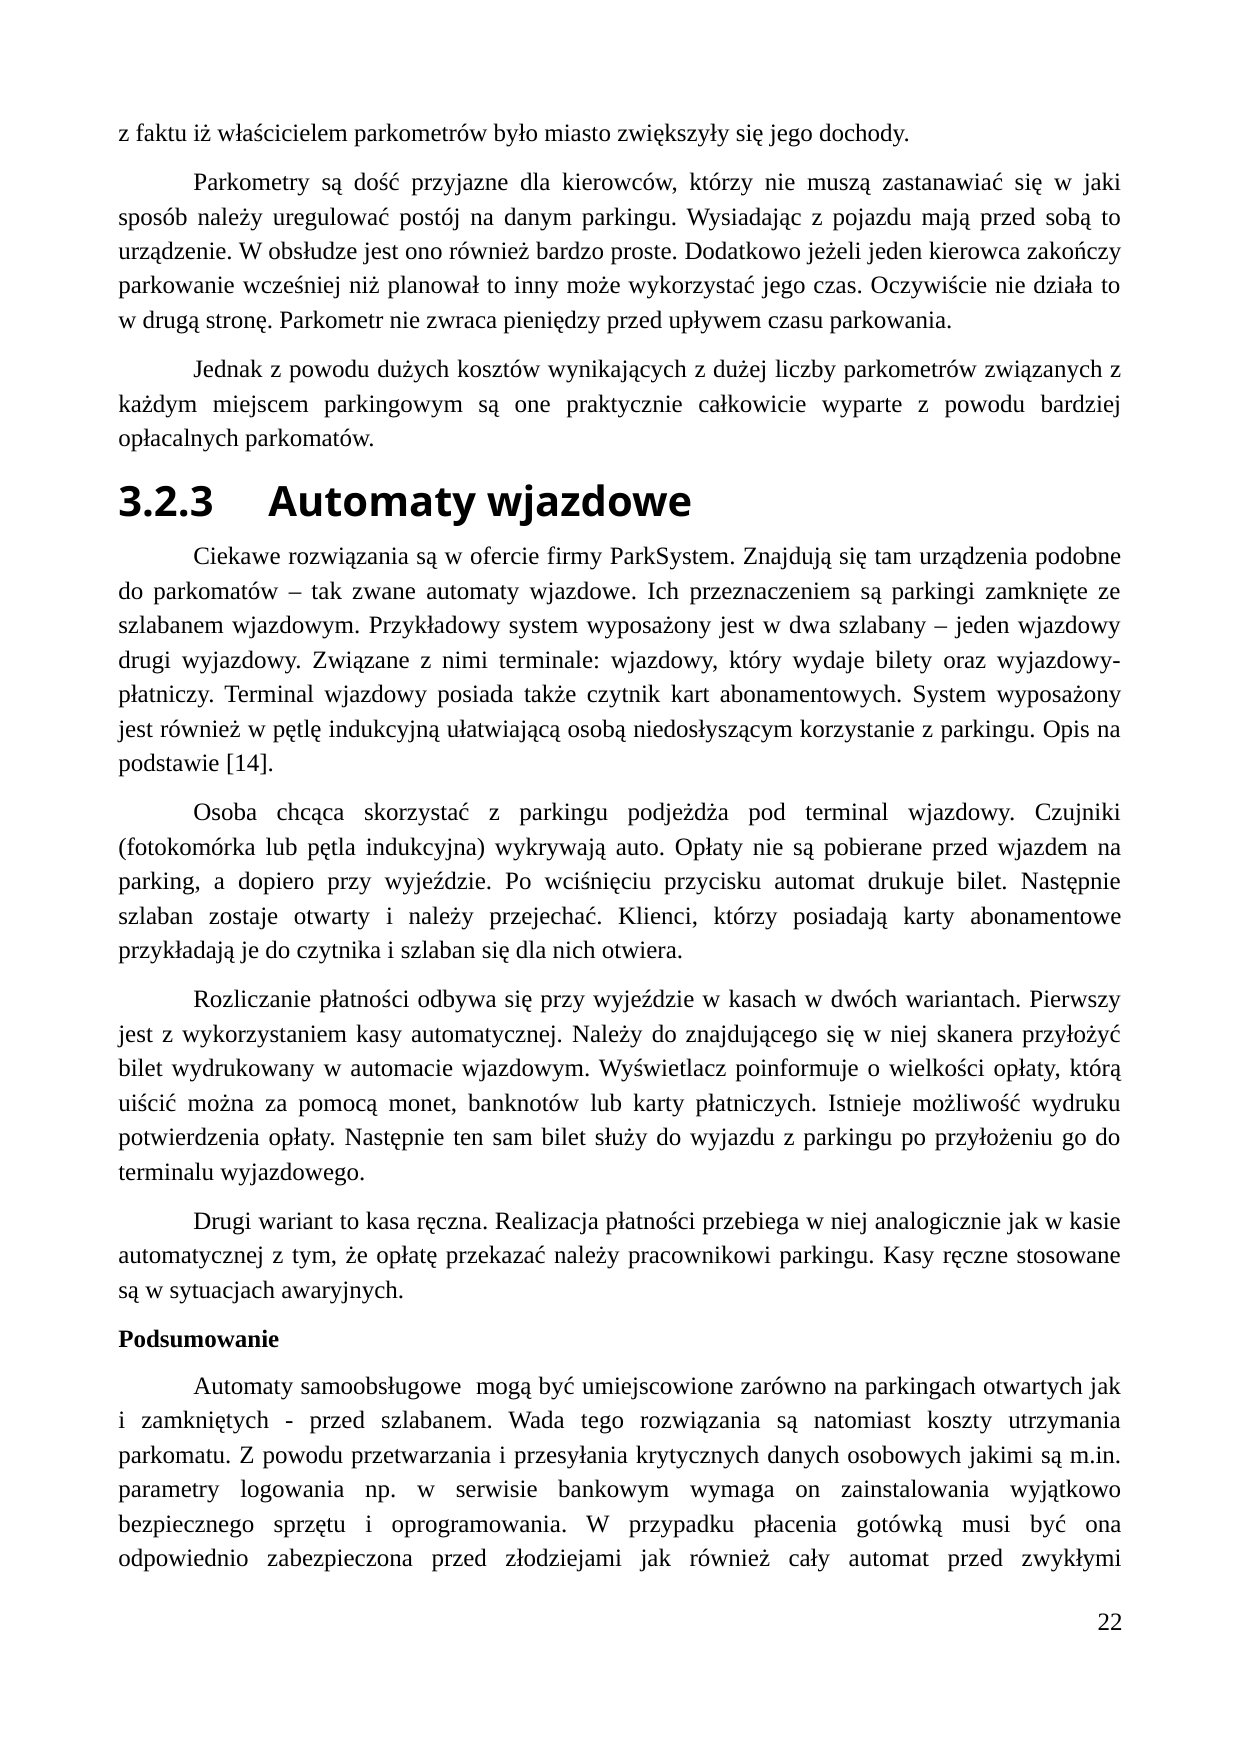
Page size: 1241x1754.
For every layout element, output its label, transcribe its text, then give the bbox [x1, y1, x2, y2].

text Podsumowanie [118, 1324, 1122, 1353]
text Jednak z powodu dużych kosztów wynikających z dużej liczby parkometrów związanych z każdym miejscem parkingowym są one praktycznie całkowicie wyparte z powodu bardziej opłacalnych parkomatów. [118, 354, 1122, 452]
text z faktu iż właścicielem parkometrów było miasto zwiększyły się jego dochody. [118, 118, 1122, 147]
text Ciekawe rozwiązania są w ofercie firmy ParkSystem. Znajdują się tam urządzenia podobne do parkomatów – tak zwane automaty wjazdowe. Ich przeznaczeniem są parkingi zamknięte ze szlabanem wjazdowym. Przykładowy system wyposażony jest w dwa szlabany – jeden wjazdowy drugi wyjazdowy. Związane z nimi terminale: wjazdowy, który wydaje bilety oraz wyjazdowy-płatniczy. Terminal wjazdowy posiada także czytnik kart abonamentowych. System wyposażony jest również w pętlę indukcyjną ułatwiającą osobą niedosłyszącym korzystanie z parkingu. Opis na podstawie [14]. [118, 541, 1122, 777]
text Osoba chcąca skorzystać z parkingu podjeżdża pod terminal wjazdowy. Czujniki (fotokomórka lub pętla indukcyjna) wykrywają auto. Opłaty nie są pobierane przed wjazdem na parking, a dopiero przy wyjeździe. Po wciśnięciu przycisku automat drukuje bilet. Następnie szlaban zostaje otwarty i należy przejechać. Klienci, którzy posiadają karty abonamentowe przykładają je do czytnika i szlaban się dla nich otwiera. [118, 797, 1122, 964]
text Parkometry są dość przyjazne dla kierowców, którzy nie muszą zastanawiać się w jaki sposób należy uregulować postój na danym parkingu. Wysiadając z pojazdu mają przed sobą to urządzenie. W obsłudze jest ono również bardzo proste. Dodatkowo jeżeli jeden kierowca zakończy parkowanie wcześniej niż planował to inny może wykorzystać jego czas. Oczywiście nie działa to w drugą stronę. Parkometr nie zwraca pieniędzy przed upływem czasu parkowania. [118, 167, 1122, 334]
text Rozliczanie płatności odbywa się przy wyjeździe w kasach w dwóch wariantach. Pierwszy jest z wykorzystaniem kasy automatycznej. Należy do znajdującego się w niej skanera przyłożyć bilet wydrukowany w automacie wjazdowym. Wyświetlacz poinformuje o wielkości opłaty, którą uiścić można za pomocą monet, banknotów lub karty płatniczych. Istnieje możliwość wydruku potwierdzenia opłaty. Następnie ten sam bilet służy do wyjazdu z parkingu po przyłożeniu go do terminalu wyjazdowego. [118, 984, 1122, 1186]
text Automaty samoobsługowe mogą być umiejscowione zarówno na parkingach otwartych jak i zamkniętych - przed szlabanem. Wada tego rozwiązania są natomiast koszty utrzymania parkomatu. Z powodu przetwarzania i przesyłania krytycznych danych osobowych jakimi są m.in. parametry logowania np. w serwisie bankowym wymaga on zainstalowania wyjątkowo bezpiecznego sprzętu i oprogramowania. W przypadku płacenia gotówką musi być ona odpowiednio zabezpieczona przed złodziejami jak również cały automat przed zwykłymi [118, 1371, 1122, 1572]
text Drugi wariant to kasa ręczna. Realizacja płatności przebiega w niej analogicznie jak w kasie automatycznej z tym, że opłatę przekazać należy pracownikowi parkingu. Kasy ręczne stosowane są w sytuacjach awaryjnych. [118, 1206, 1122, 1303]
subtitle Automaty wjazdowe [118, 472, 1122, 529]
